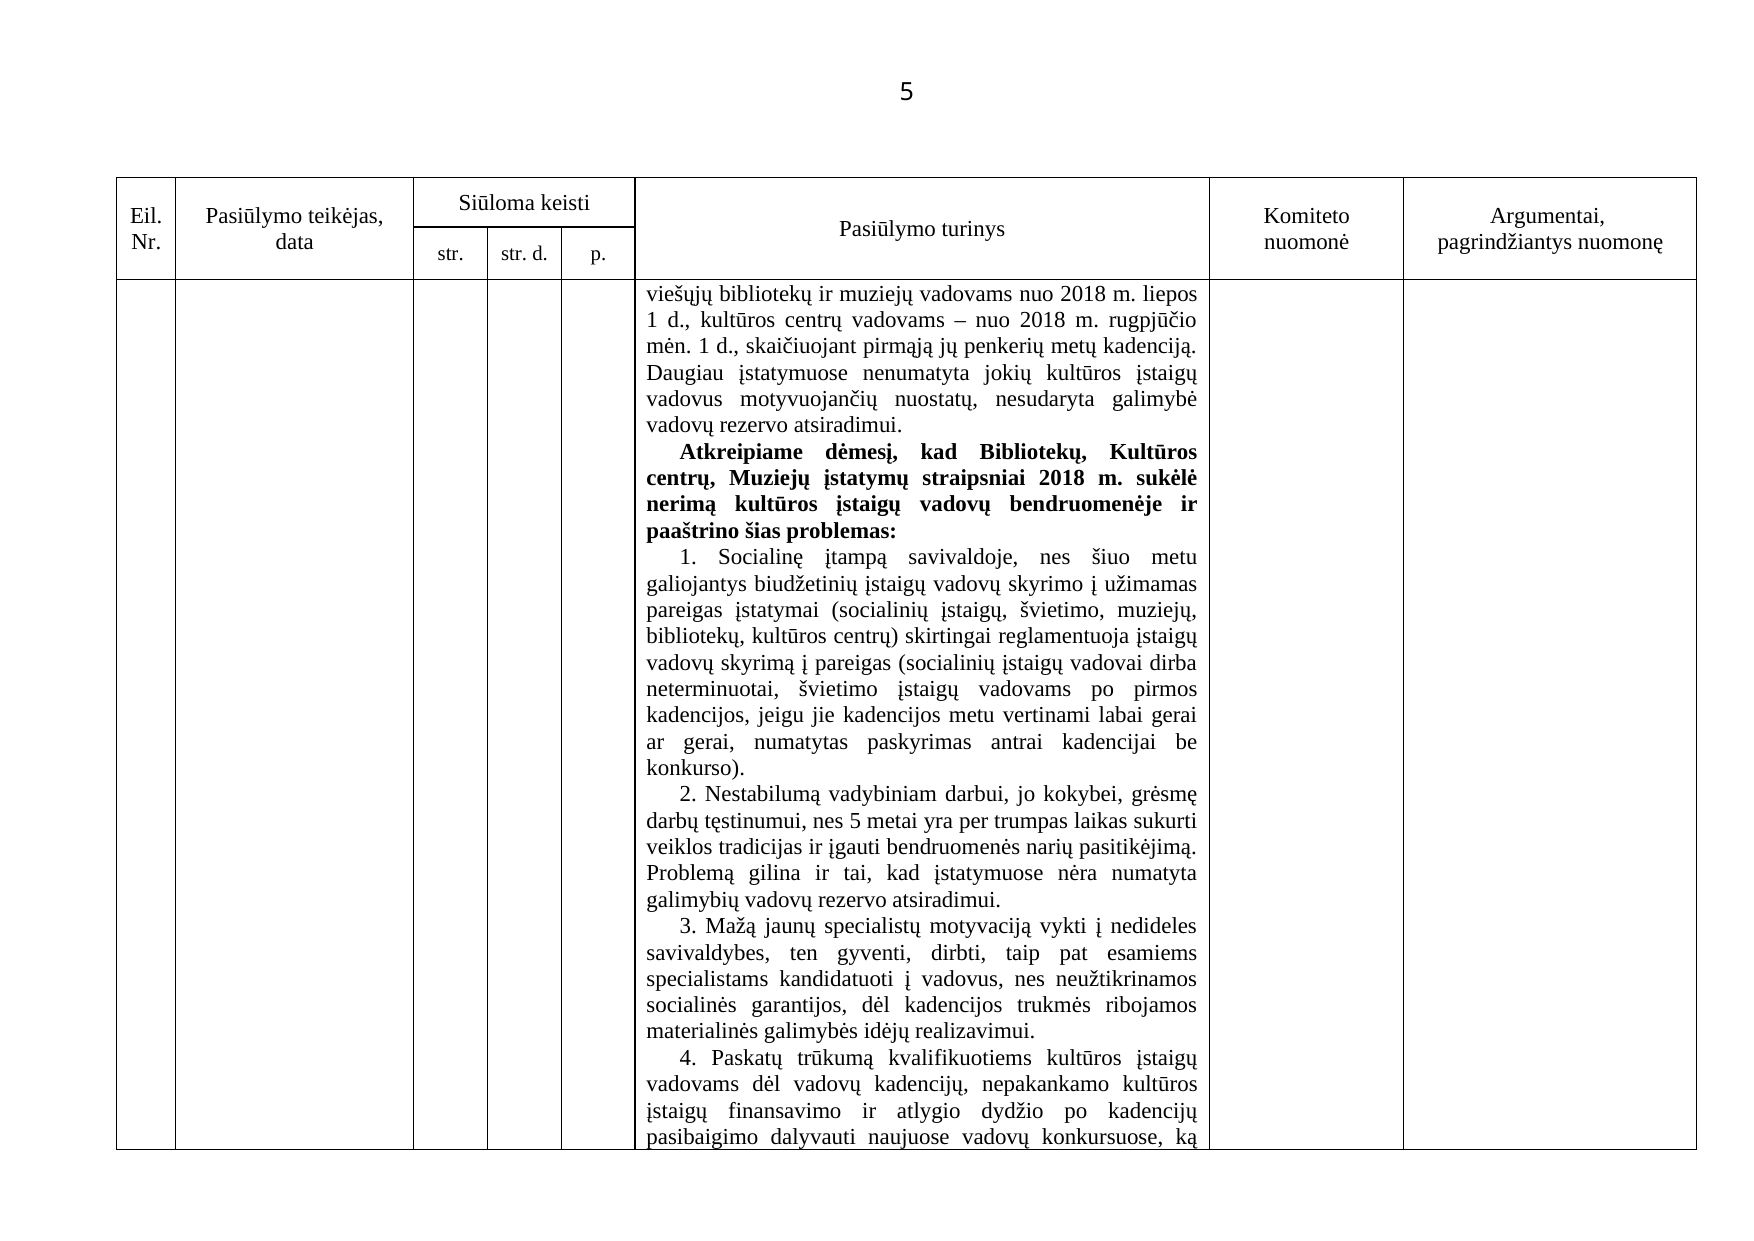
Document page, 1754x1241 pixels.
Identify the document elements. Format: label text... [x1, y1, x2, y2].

table_cell str. [414, 228, 487, 279]
table_header Pasiūlymo turinys [636, 178, 1209, 279]
table_cell [562, 280, 634, 1149]
table_cell p. [562, 228, 634, 279]
table_cell str. d. [488, 228, 561, 279]
table_header Eil. Nr. [117, 178, 175, 279]
table_cell [1404, 280, 1696, 1149]
table_header Pasiūlymo teikėjas, data [176, 178, 413, 279]
table_cell [414, 280, 487, 1149]
table_header Argumentai, pagrindžiantys nuomonę [1404, 178, 1696, 279]
table_cell [1210, 280, 1403, 1149]
table_cell [488, 280, 561, 1149]
table_cell viešųjų bibliotekų ir muziejų vadovams nuo 2018 m. liepos 1 d., kultūros centrų vadovams – nuo 2018 m. rugpjūčio mėn. 1 d., skaičiuojant pirmąją jų penkerių metų kadenciją. Daugiau įstatymuose nenumatyta jokių kultūros įstaigų vadovus motyvuojančių nuostatų, nesudaryta galimybė vadovų rezervo atsiradimui. Atkreipiame dėmesį, kad Bibliotekų, Kultūros centrų, Muziejų įstatymų straipsniai 2018 m. sukėlė nerimą kultūros įstaigų vadovų bendruomenėje ir paaštrino šias problemas: 1. Socialinę įtampą savivaldoje, nes šiuo metu galiojantys biudžetinių įstaigų vadovų skyrimo į užimamas pareigas įstatymai (socialinių įstaigų, švietimo, muziejų, bibliotekų, kultūros centrų) skirtingai reglamentuoja įstaigų vadovų skyrimą į pareigas (socialinių įstaigų vadovai dirba neterminuotai, švietimo įstaigų vadovams po pirmos kadencijos, jeigu jie kadencijos metu vertinami labai gerai ar gerai, numatytas paskyrimas antrai kadencijai be konkurso). 2. Nestabilumą vadybiniam darbui, jo kokybei, grėsmę darbų tęstinumui, nes 5 metai yra per trumpas laikas sukurti veiklos tradicijas ir įgauti bendruomenės narių pasitikėjimą. Problemą gilina ir tai, kad įstatymuose nėra numatyta galimybių vadovų rezervo atsiradimui. 3. Mažą jaunų specialistų motyvaciją vykti į nedideles savivaldybes, ten gyventi, dirbti, taip pat esamiems specialistams kandidatuoti į vadovus, nes neužtikrinamos socialinės garantijos, dėl kadencijos trukmės ribojamos materialinės galimybės idėjų realizavimui. 4. Paskatų trūkumą kvalifikuotiems kultūros įstaigų vadovams dėl vadovų kadencijų, nepakankamo kultūros įstaigų finansavimo ir atlygio dydžio po kadencijų pasibaigimo dalyvauti naujuose vadovų konkursuose, ką [636, 280, 1209, 1149]
table_cell [176, 280, 413, 1149]
table_header Komiteto nuomonė [1210, 178, 1403, 279]
table_cell [117, 280, 175, 1149]
table_header Siūloma keisti [414, 178, 634, 226]
